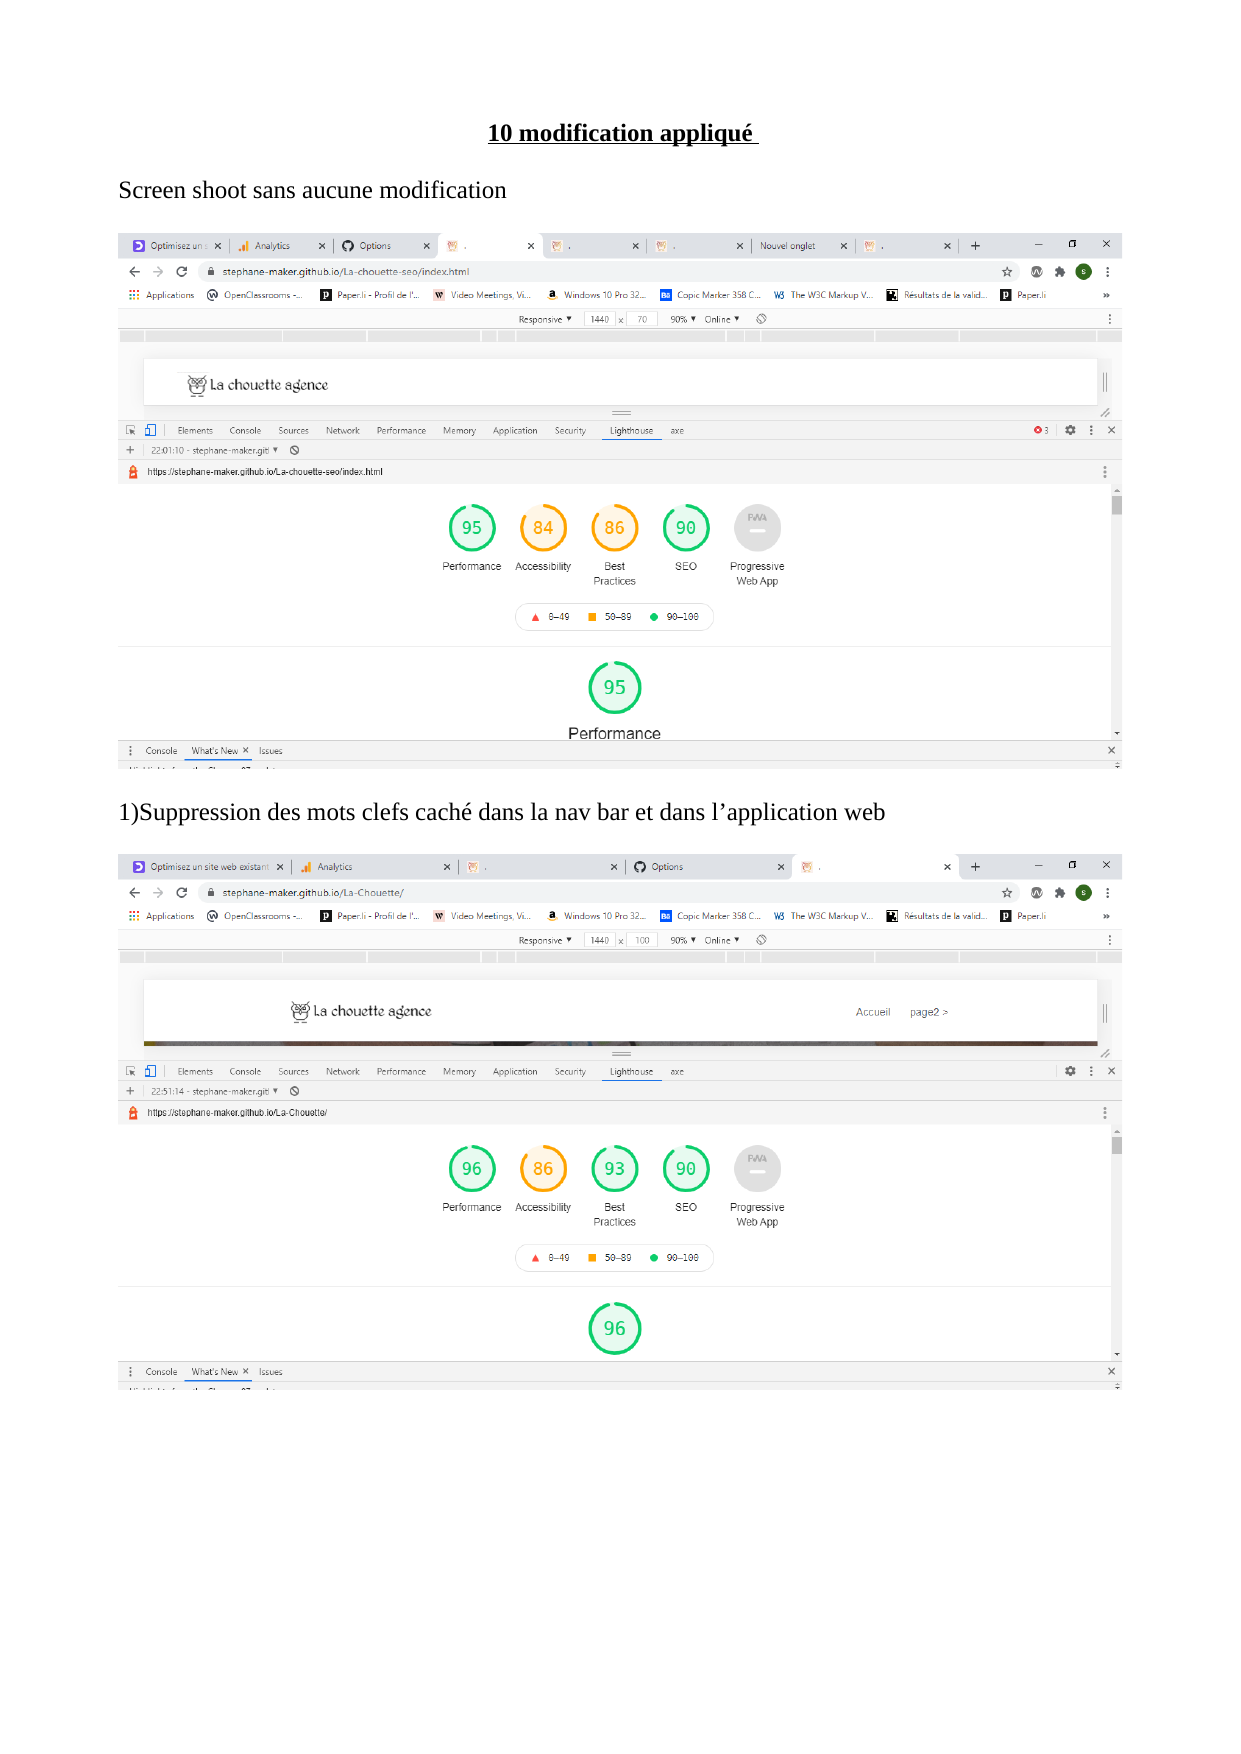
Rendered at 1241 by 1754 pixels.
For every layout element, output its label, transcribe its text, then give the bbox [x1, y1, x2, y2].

text 10 modification appliqué [118, 118, 1122, 147]
text 1)Suppression des mots clefs caché dans la nav bar et dans l’application web [118, 797, 1122, 826]
picture [118, 854, 1123, 1390]
text Screen shoot sans aucune modification [118, 176, 1122, 204]
picture [118, 233, 1123, 769]
